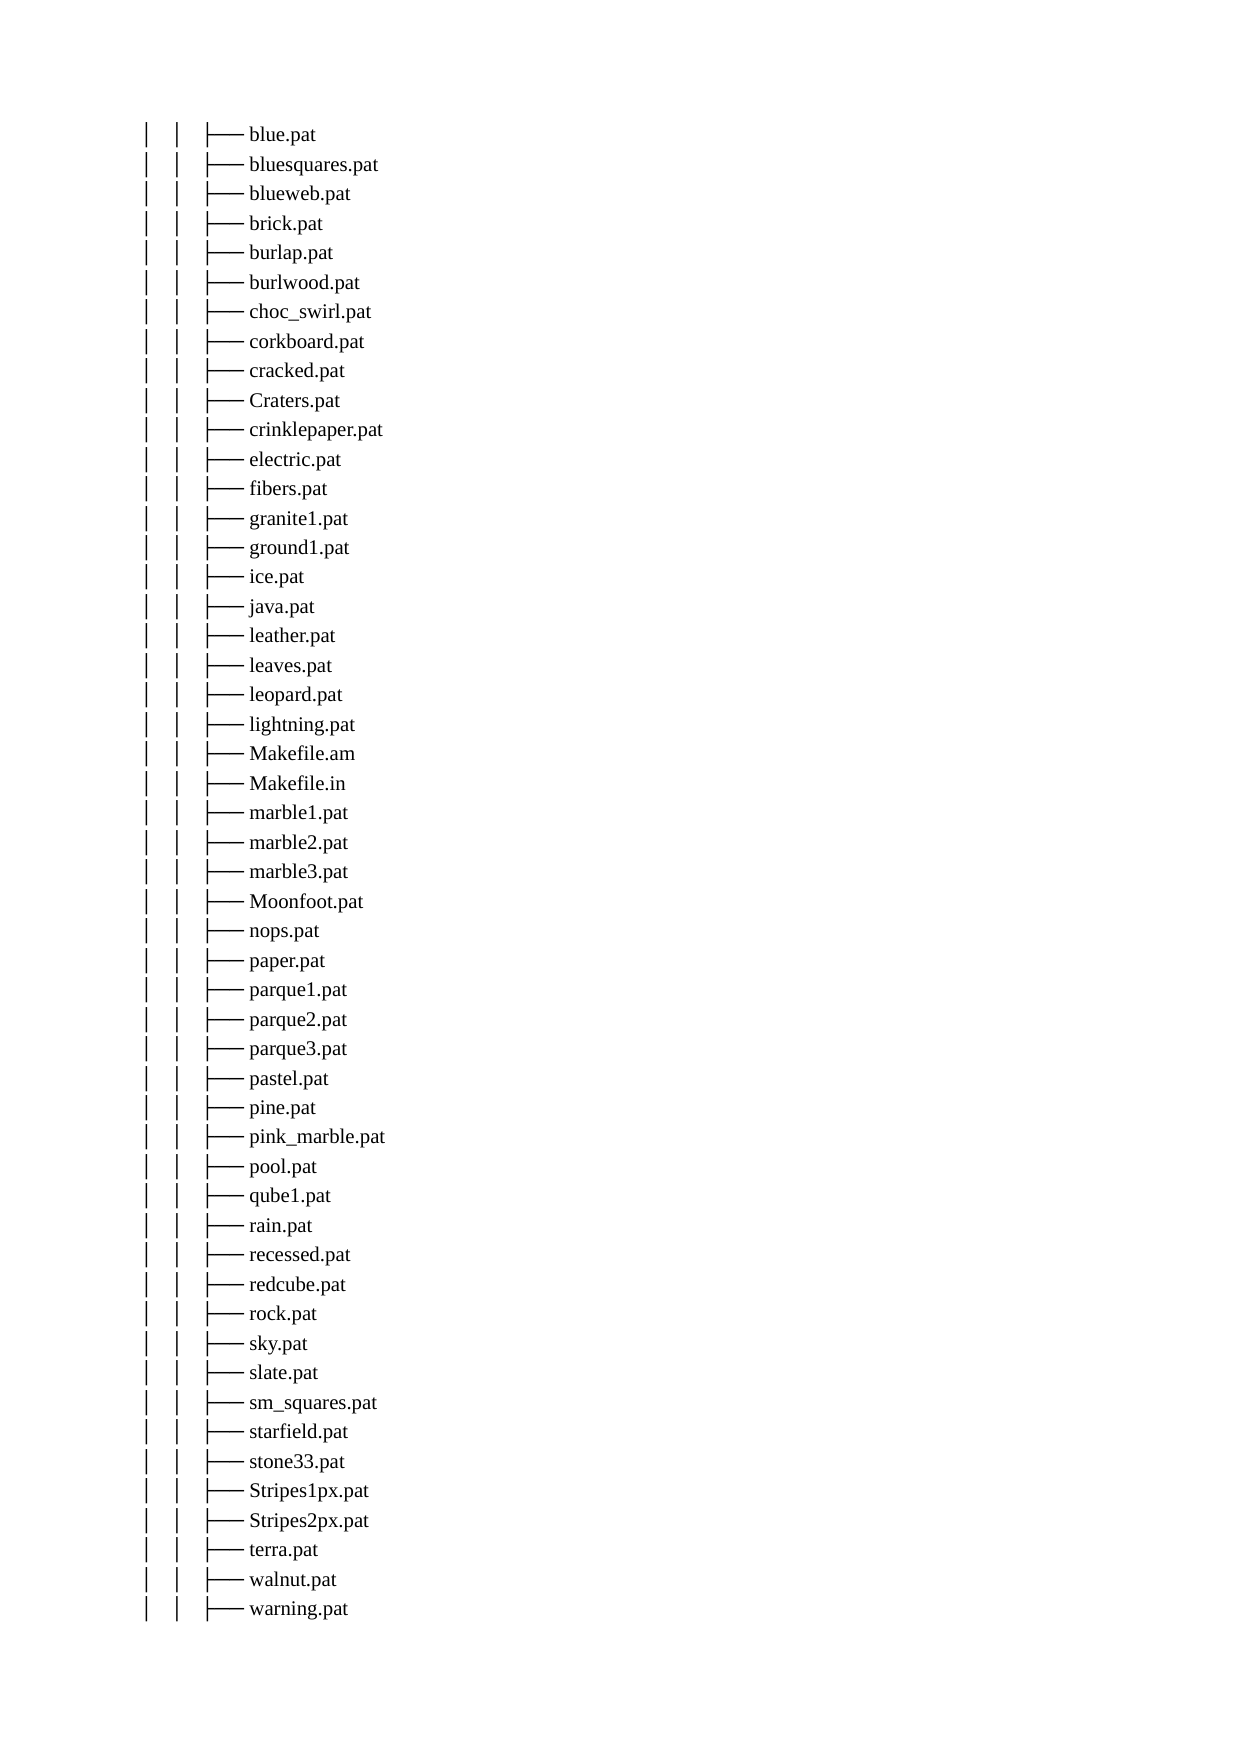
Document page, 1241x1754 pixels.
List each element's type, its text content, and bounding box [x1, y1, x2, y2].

text │ │ ├── blue.pat [118, 118, 1122, 148]
text │ │ ├── parque1.pat [118, 973, 1122, 1002]
text │ │ ├── brick.pat [118, 207, 1122, 236]
text │ │ ├── starfield.pat [118, 1415, 1122, 1445]
text │ │ ├── nops.pat [118, 914, 1122, 943]
text │ │ ├── Stripes1px.pat [118, 1474, 1122, 1504]
text │ │ ├── java.pat [118, 590, 1122, 619]
text │ │ ├── Makefile.am [118, 737, 1122, 767]
text │ │ ├── rain.pat [118, 1209, 1122, 1238]
text │ │ ├── pool.pat [118, 1150, 1122, 1179]
text │ │ ├── ice.pat [118, 560, 1122, 590]
text │ │ ├── slate.pat [118, 1356, 1122, 1386]
text │ │ ├── pink_marble.pat [118, 1120, 1122, 1150]
text │ │ ├── qube1.pat [118, 1179, 1122, 1209]
text │ │ ├── corkboard.pat [118, 324, 1122, 354]
text │ │ ├── paper.pat [118, 943, 1122, 973]
text │ │ ├── burlwood.pat [118, 266, 1122, 295]
text │ │ ├── leaves.pat [118, 649, 1122, 678]
text │ │ ├── pine.pat [118, 1091, 1122, 1120]
text │ │ ├── redcube.pat [118, 1268, 1122, 1297]
text │ │ ├── Makefile.in [118, 767, 1122, 796]
text │ │ ├── sky.pat [118, 1327, 1122, 1356]
text │ │ ├── marble1.pat [118, 796, 1122, 826]
text │ │ ├── leather.pat [118, 619, 1122, 649]
text │ │ ├── parque2.pat [118, 1002, 1122, 1032]
text │ │ ├── leopard.pat [118, 678, 1122, 708]
text │ │ ├── burlap.pat [118, 236, 1122, 266]
text │ │ ├── electric.pat [118, 442, 1122, 472]
text │ │ ├── blueweb.pat [118, 177, 1122, 207]
text │ │ ├── lightning.pat [118, 708, 1122, 737]
text │ │ ├── fibers.pat [118, 472, 1122, 501]
text │ │ ├── warning.pat [118, 1592, 1122, 1622]
text │ │ ├── bluesquares.pat [118, 148, 1122, 177]
text │ │ ├── cracked.pat [118, 354, 1122, 383]
text │ │ ├── walnut.pat [118, 1563, 1122, 1592]
text │ │ ├── granite1.pat [118, 501, 1122, 531]
text │ │ ├── sm_squares.pat [118, 1386, 1122, 1415]
text │ │ ├── terra.pat [118, 1533, 1122, 1563]
text │ │ ├── marble3.pat [118, 855, 1122, 884]
text │ │ ├── Moonfoot.pat [118, 884, 1122, 914]
text │ │ ├── Craters.pat [118, 383, 1122, 413]
text │ │ ├── parque3.pat [118, 1032, 1122, 1061]
text │ │ ├── choc_swirl.pat [118, 295, 1122, 324]
text │ │ ├── stone33.pat [118, 1445, 1122, 1474]
text │ │ ├── Stripes2px.pat [118, 1504, 1122, 1533]
text │ │ ├── rock.pat [118, 1297, 1122, 1327]
text │ │ ├── marble2.pat [118, 826, 1122, 855]
text │ │ ├── recessed.pat [118, 1238, 1122, 1268]
text │ │ ├── crinklepaper.pat [118, 413, 1122, 442]
text │ │ ├── ground1.pat [118, 531, 1122, 560]
text │ │ ├── pastel.pat [118, 1061, 1122, 1091]
